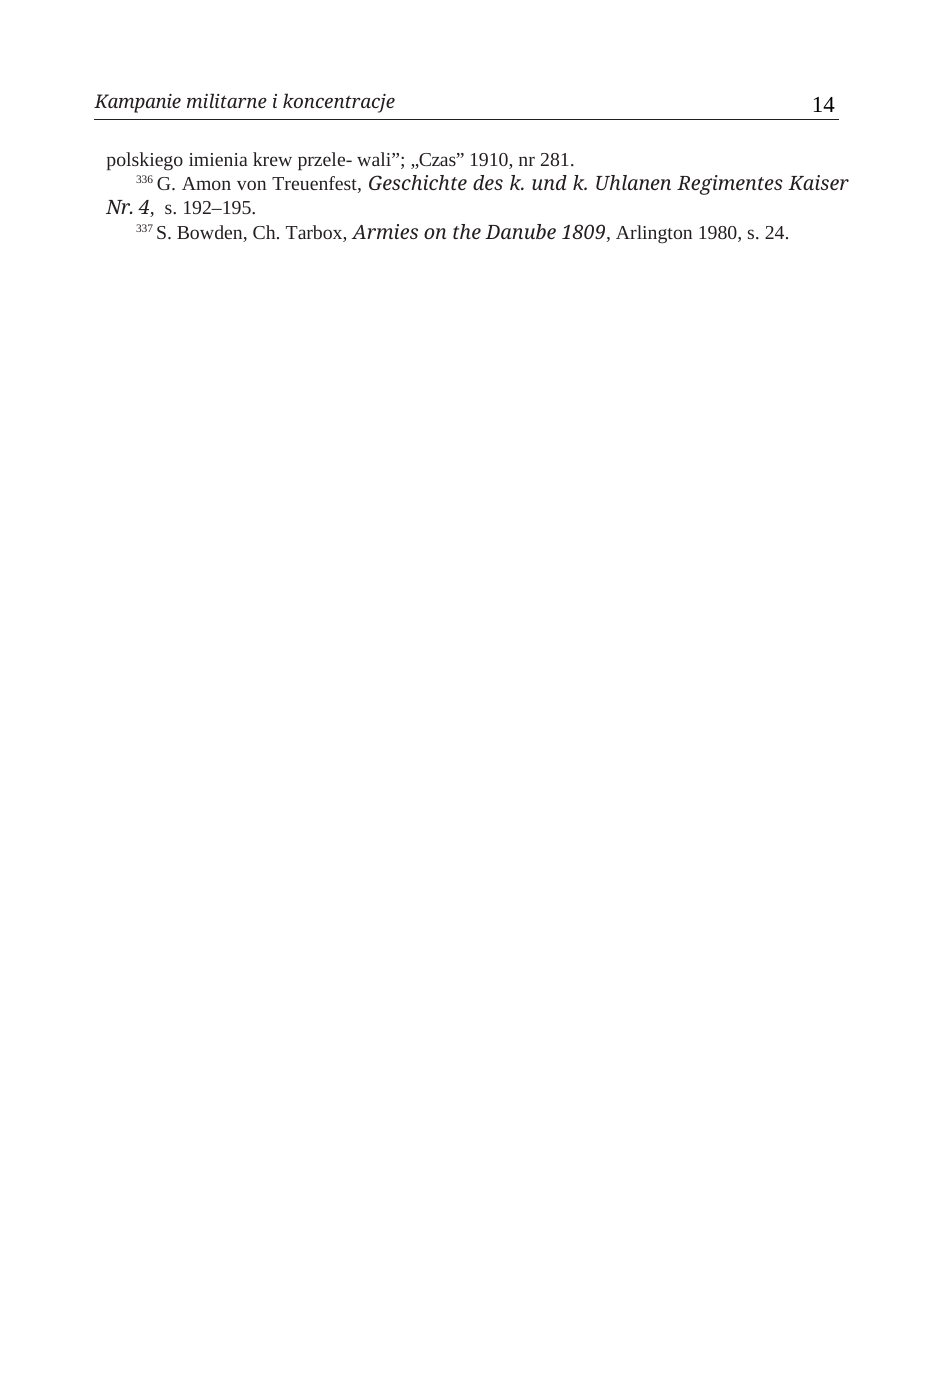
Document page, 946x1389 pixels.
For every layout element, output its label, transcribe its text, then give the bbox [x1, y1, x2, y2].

text polskiego imienia krew przele- wali”; „Czas” 1910, nr 281. [106, 148, 852, 171]
text 336 G. Amon von Treuenfest, Geschichte des k. und k. Uhlanen Regimentes Kaiser Nr. 4, s. 192–195. [106, 172, 852, 219]
text 337 S. Bowden, Ch. Tarbox, Armies on the Danube 1809, Arlington 1980, s. 24. [136, 219, 879, 244]
